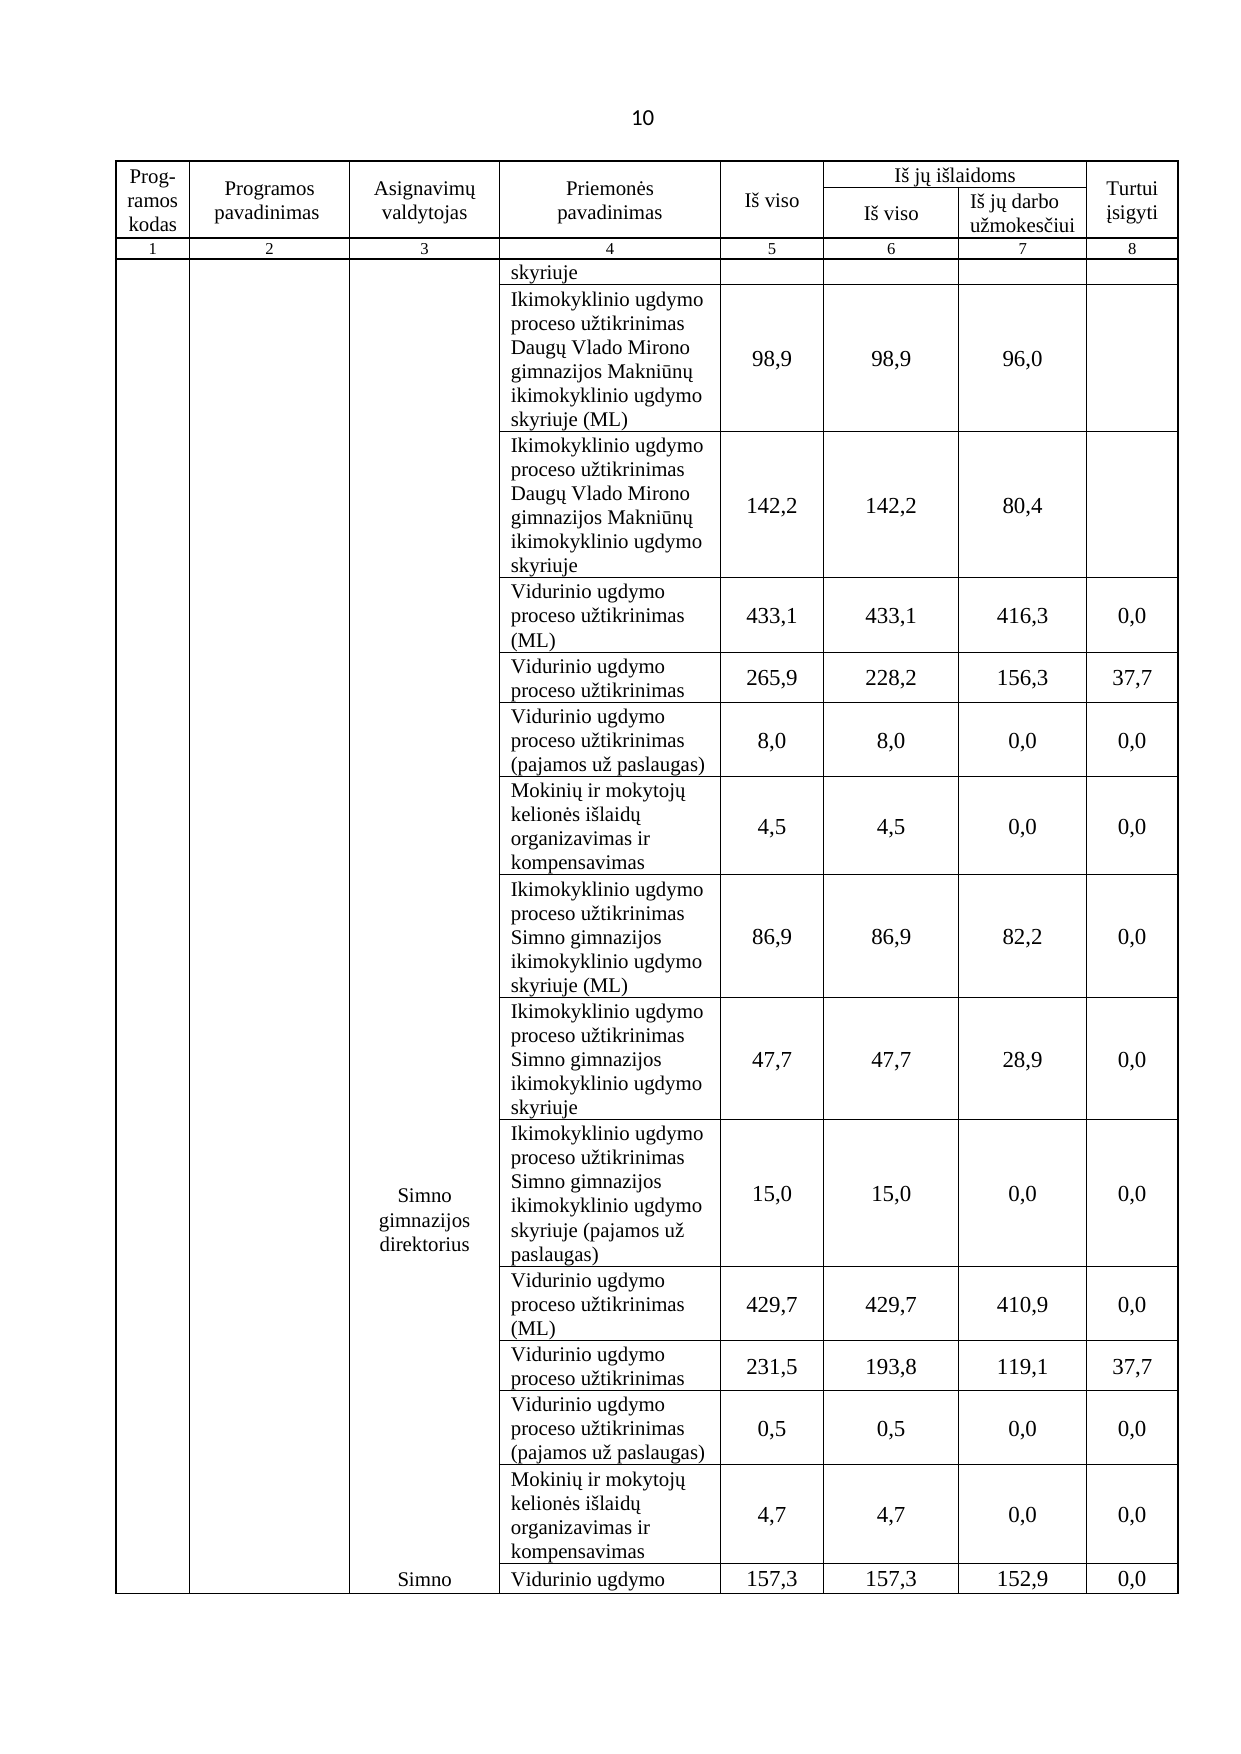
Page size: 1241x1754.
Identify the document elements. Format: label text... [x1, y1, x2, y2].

table_cell 8 [1087, 239, 1177, 258]
table_cell 7 [959, 239, 1086, 258]
table_cell 410,9 [959, 1267, 1086, 1340]
table_cell 80,4 [959, 432, 1086, 577]
table_cell [1087, 260, 1177, 284]
table_cell Simno [350, 1563, 499, 1592]
table_cell Vidurinio ugdymo proceso užtikrinimas [500, 653, 720, 702]
table_cell 0,0 [959, 1391, 1086, 1464]
table_cell 265,9 [721, 653, 823, 702]
table_cell 8,0 [721, 703, 823, 776]
table_cell 86,9 [824, 875, 958, 997]
table_cell Vidurinio ugdymo proceso užtikrinimas (pajamos už paslaugas) [500, 703, 720, 776]
table_cell 37,7 [1087, 653, 1177, 702]
table_cell Vidurinio ugdymo proceso užtikrinimas [500, 1341, 720, 1390]
table_cell 28,9 [959, 998, 1086, 1119]
table_cell [117, 260, 189, 1592]
table_cell 37,7 [1087, 1341, 1177, 1390]
table_cell [1087, 432, 1177, 577]
table_cell 98,9 [824, 285, 958, 431]
table_cell Mokinių ir mokytojų kelionės išlaidų organizavimas ir kompensavimas [500, 1465, 720, 1563]
table_cell 0,0 [1087, 998, 1177, 1119]
table_cell 47,7 [721, 998, 823, 1119]
table_cell Vidurinio ugdymo proceso užtikrinimas (ML) [500, 1267, 720, 1340]
table_cell [721, 260, 823, 284]
table_cell 0,0 [1087, 875, 1177, 997]
table_cell Iš jų darbo užmokesčiui [959, 188, 1086, 237]
table_cell 8,0 [824, 703, 958, 776]
table_cell [824, 260, 958, 284]
table_cell Iš viso [824, 188, 958, 237]
table_cell 86,9 [721, 875, 823, 997]
table_cell 156,3 [959, 653, 1086, 702]
table_cell 47,7 [824, 998, 958, 1119]
table_cell 4 [500, 239, 720, 258]
table_header Iš viso [721, 162, 823, 237]
table_cell 0,0 [1087, 578, 1177, 652]
table_cell 0,0 [1087, 1267, 1177, 1340]
table_cell 0,0 [1087, 1564, 1177, 1592]
table_cell 433,1 [721, 578, 823, 652]
table_cell skyriuje [500, 260, 720, 284]
table_cell [190, 260, 349, 1592]
table_cell Vidurinio ugdymo [500, 1564, 720, 1592]
table_cell 4,5 [721, 777, 823, 874]
table_cell 3 [350, 239, 499, 258]
table_cell 152,9 [959, 1564, 1086, 1592]
table_cell 15,0 [824, 1120, 958, 1266]
table_cell 15,0 [721, 1120, 823, 1266]
table_header Turtui įsigyti [1087, 162, 1177, 237]
table_header Asignavimų valdytojas [350, 162, 499, 237]
table_cell 2 [190, 239, 349, 258]
table_cell 1 [117, 239, 189, 258]
table_cell [350, 260, 499, 874]
table_header Programos pavadinimas [190, 162, 349, 237]
table_cell 429,7 [824, 1267, 958, 1340]
table_cell 429,7 [721, 1267, 823, 1340]
table_cell 0,0 [959, 703, 1086, 776]
table_cell 416,3 [959, 578, 1086, 652]
table_cell Ikimokyklinio ugdymo proceso užtikrinimas Daugų Vlado Mirono gimnazijos Makniūnų ikimokyklinio ugdymo skyriuje [500, 432, 720, 577]
table_cell 0,0 [1087, 1391, 1177, 1464]
table_cell [959, 260, 1086, 284]
table_cell 4,7 [824, 1465, 958, 1563]
table_cell Mokinių ir mokytojų kelionės išlaidų organizavimas ir kompensavimas [500, 777, 720, 874]
table_header Prog-ramos kodas [117, 162, 189, 237]
table_cell Ikimokyklinio ugdymo proceso užtikrinimas Daugų Vlado Mirono gimnazijos Makniūnų ikimokyklinio ugdymo skyriuje (ML) [500, 285, 720, 431]
table_cell 433,1 [824, 578, 958, 652]
table_cell 0,0 [1087, 777, 1177, 874]
table_cell 5 [721, 239, 823, 258]
table_cell 0,0 [959, 1120, 1086, 1266]
table_cell 0,0 [1087, 703, 1177, 776]
table_cell 6 [824, 239, 958, 258]
table_cell Ikimokyklinio ugdymo proceso užtikrinimas Simno gimnazijos ikimokyklinio ugdymo skyriuje (pajamos už paslaugas) [500, 1120, 720, 1266]
table_cell 0,0 [1087, 1120, 1177, 1266]
table_cell 0,5 [824, 1391, 958, 1464]
table_cell Ikimokyklinio ugdymo proceso užtikrinimas Simno gimnazijos ikimokyklinio ugdymo skyriuje (ML) [500, 875, 720, 997]
table_cell 4,7 [721, 1465, 823, 1563]
table_cell Ikimokyklinio ugdymo proceso užtikrinimas Simno gimnazijos ikimokyklinio ugdymo skyriuje [500, 998, 720, 1119]
table_cell Vidurinio ugdymo proceso užtikrinimas (ML) [500, 578, 720, 652]
table_cell 4,5 [824, 777, 958, 874]
table_cell 231,5 [721, 1341, 823, 1390]
table_cell Simno gimnazijos direktorius [350, 874, 499, 1563]
table_cell 157,3 [824, 1564, 958, 1592]
table_cell 0,5 [721, 1391, 823, 1464]
table_cell 119,1 [959, 1341, 1086, 1390]
table_cell 0,0 [959, 777, 1086, 874]
table_header Priemonės pavadinimas [500, 162, 720, 237]
table_cell [1087, 285, 1177, 431]
table_header Iš jų išlaidoms [824, 162, 1086, 187]
table_cell 82,2 [959, 875, 1086, 997]
table_cell Vidurinio ugdymo proceso užtikrinimas (pajamos už paslaugas) [500, 1391, 720, 1464]
table_cell 193,8 [824, 1341, 958, 1390]
table_cell 142,2 [824, 432, 958, 577]
table_cell 0,0 [959, 1465, 1086, 1563]
table_cell 98,9 [721, 285, 823, 431]
table_cell 142,2 [721, 432, 823, 577]
table_cell 228,2 [824, 653, 958, 702]
table_cell 157,3 [721, 1564, 823, 1592]
table_cell 0,0 [1087, 1465, 1177, 1563]
table_cell 96,0 [959, 285, 1086, 431]
